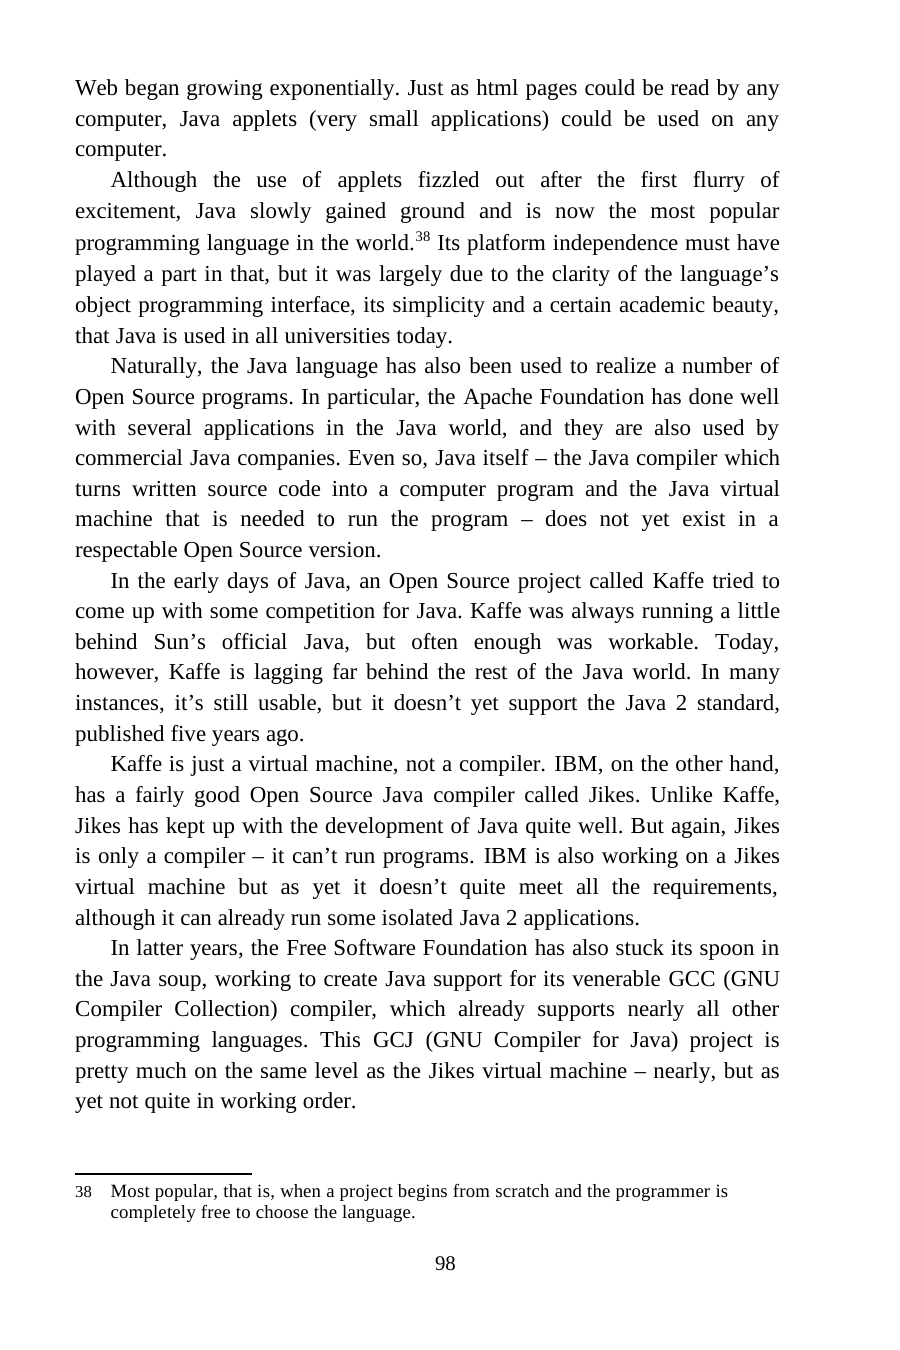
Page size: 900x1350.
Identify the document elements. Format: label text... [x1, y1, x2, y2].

text Kaffe is just a virtual machine, not a compiler. IBM, on the other hand, has a fairly good Open Source Java compiler called Jikes. Unlike Kaffe, Jikes has kept up with the development of Java quite well. But again, Jikes is only a compiler – it can’t run programs. IBM is also working on a Jikes virtual machine but as yet it doesn’t quite meet all the requirements, although it can already run some isolated Java 2 applications. [75, 751, 780, 930]
text Web began growing exponentially. Just as html pages could be read by any computer, Java applets (very small applications) could be used on any computer. [75, 75, 780, 162]
text Most popular, that is, when a project begins from scratch and the programmer is completely free to choose the language. [75, 1180, 780, 1222]
text Although the use of applets fizzled out after the first flurry of excitement, Java slowly gained ground and is now the most popular programming language in the world. Its platform independence must have played a part in that, but it was largely due to the clarity of the language’s object programming interface, its simplicity and a certain academic beauty, that Java is used in all universities today. [75, 167, 780, 348]
text In the early days of Java, an Open Source project called Kaffe tried to come up with some competition for Java. Kaffe was always running a little behind Sun’s official Java, but often enough was workable. Today, however, Kaffe is lagging far behind the rest of the Java world. In many instances, it’s still usable, but it doesn’t yet support the Java 2 standard, published five years ago. [75, 567, 780, 746]
text In latter years, the Free Software Foundation has also stuck its spoon in the Java soup, working to create Java support for its venerable GCC (GNU Compiler Collection) compiler, which already supports nearly all other programming languages. This GCJ (GNU Compiler for Java) project is pretty much on the same level as the Jikes virtual machine – nearly, but as yet not quite in working order. [75, 935, 780, 1114]
text Naturally, the Java language has also been used to realize a number of Open Source programs. In particular, the Apache Foundation has done well with several applications in the Java world, and they are also used by commercial Java companies. Even so, Java itself – the Java compiler which turns written source code into a computer program and the Java virtual machine that is needed to run the program – does not yet exist in a respectable Open Source version. [75, 353, 780, 562]
